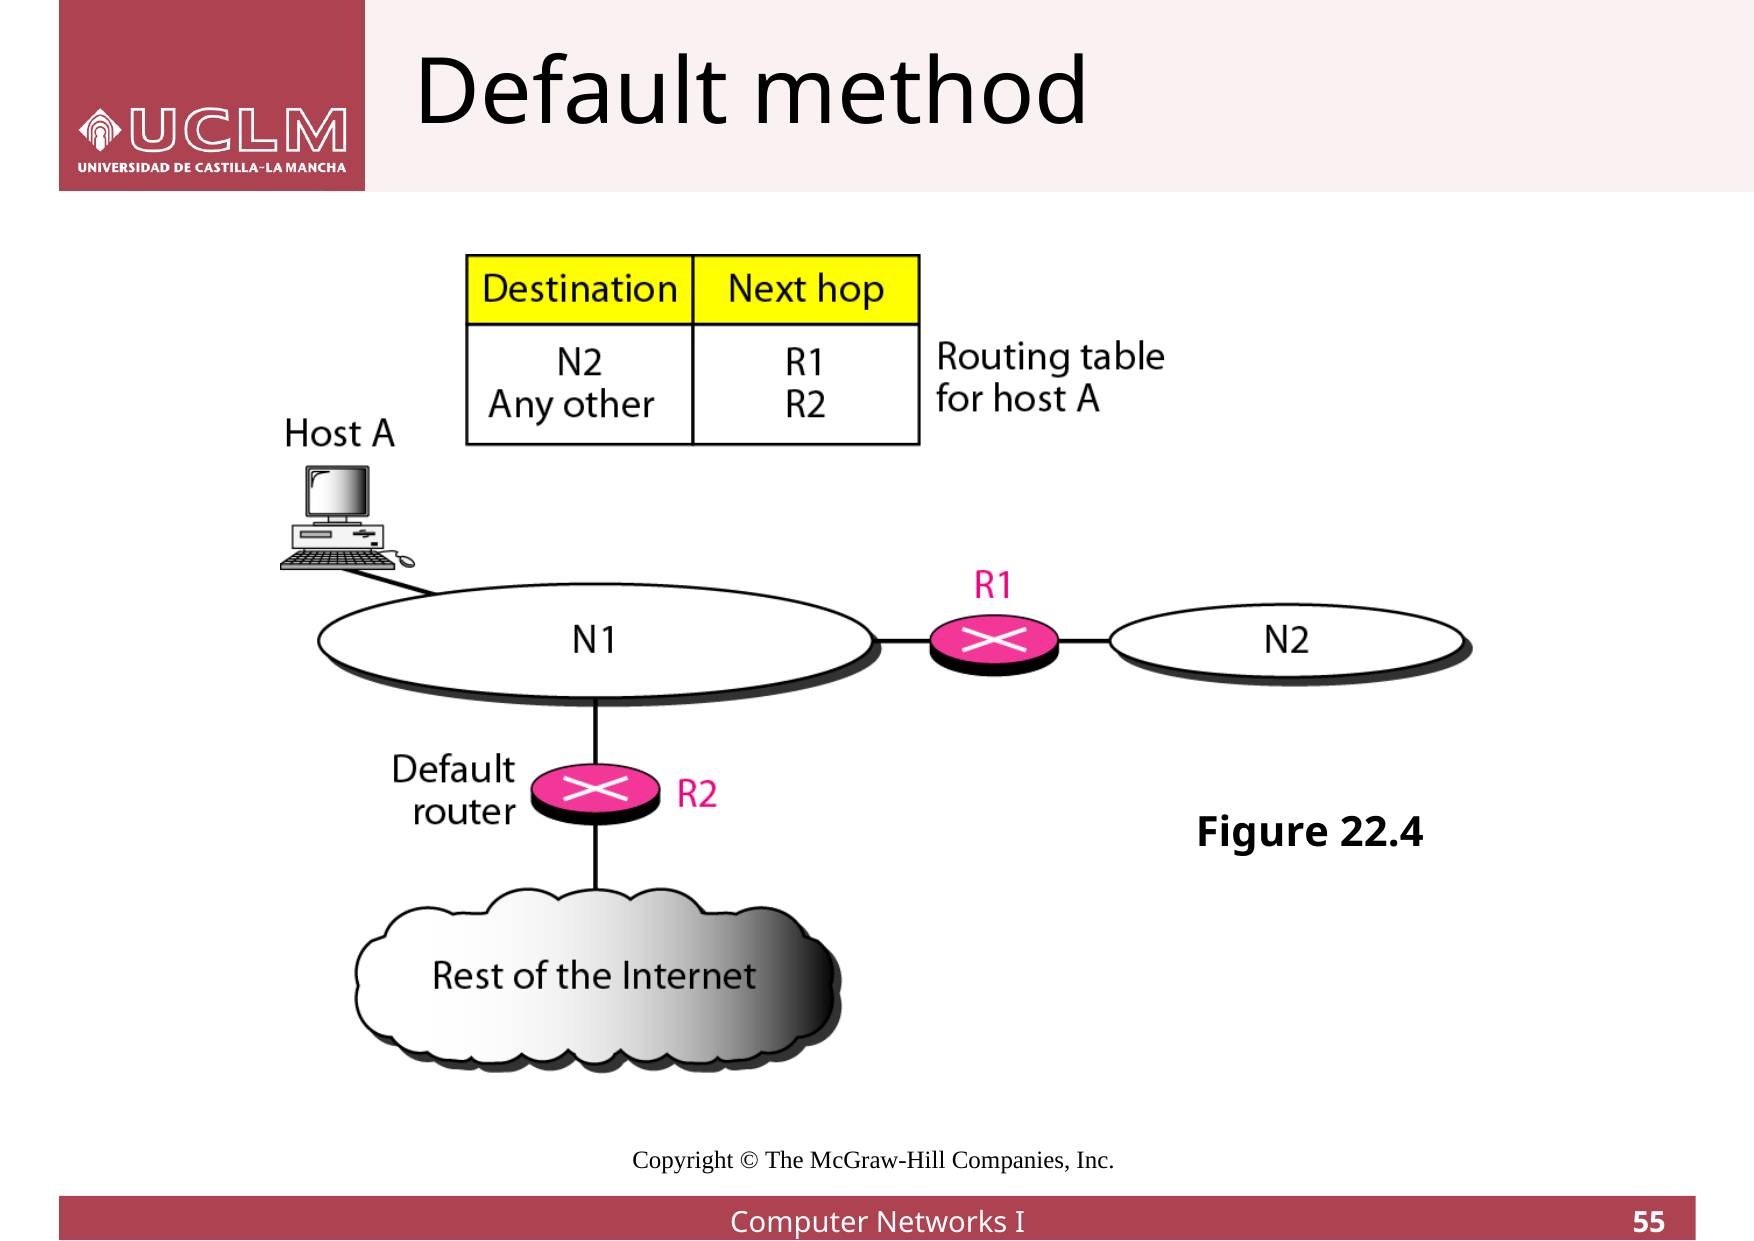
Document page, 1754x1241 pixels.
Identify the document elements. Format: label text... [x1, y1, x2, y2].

title Default method [413, 0, 1667, 198]
picture [280, 254, 1474, 1074]
text_box Figure 22.4 [1181, 797, 1505, 879]
text_box Copyright © The McGraw-Hill Companies, Inc. [478, 1136, 1276, 1182]
picture [59, 0, 365, 191]
